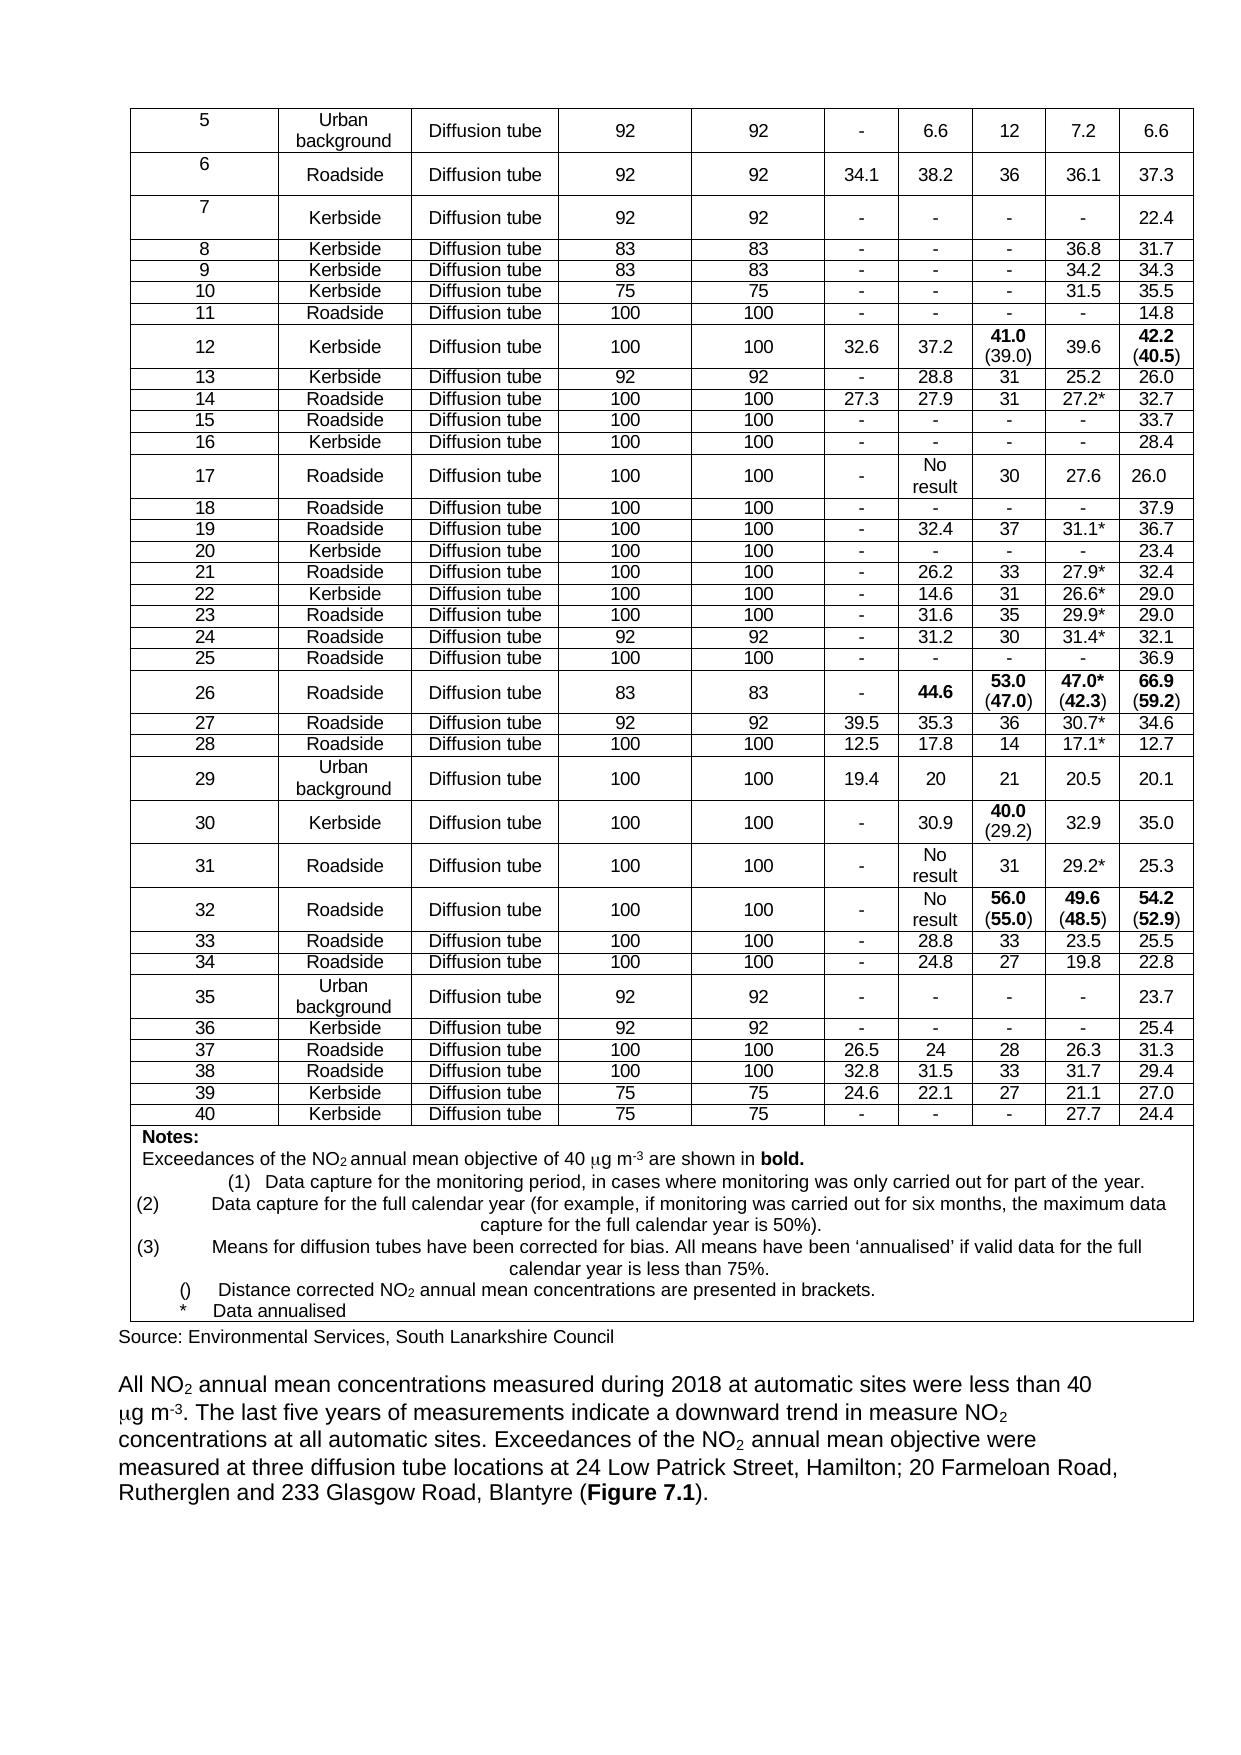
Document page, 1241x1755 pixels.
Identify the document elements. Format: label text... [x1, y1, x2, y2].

table_cell 44.6 [899, 671, 972, 713]
table_cell No result [899, 844, 972, 887]
table_cell 27.9 [899, 390, 972, 410]
table_cell 29.0 [1120, 606, 1193, 627]
table_cell 100 [559, 757, 691, 800]
table_cell - [1046, 649, 1119, 669]
table_cell Diffusion tube [412, 433, 558, 453]
table_cell - [973, 282, 1045, 303]
table_cell 26.0 [1120, 369, 1193, 389]
table_cell - [1046, 196, 1119, 238]
table_cell - [825, 888, 898, 931]
table_cell Diffusion tube [412, 325, 558, 367]
table_cell 100 [692, 455, 824, 498]
table_cell - [825, 411, 898, 432]
table_cell 24.4 [1120, 1105, 1193, 1125]
table_cell - [825, 282, 898, 303]
table_cell 54.2 (52.9) [1120, 888, 1193, 931]
table_cell - [899, 649, 972, 669]
table_cell 25 [131, 649, 278, 669]
table_cell 12 [973, 109, 1045, 152]
table_cell 33 [973, 563, 1045, 584]
table_cell 100 [559, 411, 691, 432]
table_cell 92 [559, 153, 691, 195]
table_cell 17 [131, 455, 278, 498]
table_cell Kerbside [279, 542, 411, 562]
table_cell Roadside [279, 563, 411, 584]
table_cell - [825, 606, 898, 627]
table_cell 11 [131, 304, 278, 324]
table_cell 21 [131, 563, 278, 584]
table_cell 36 [131, 1019, 278, 1039]
table_cell 20 [899, 757, 972, 800]
table_cell Kerbside [279, 1084, 411, 1104]
table_cell 32.4 [899, 520, 972, 541]
table_cell 30 [131, 801, 278, 843]
table_cell 23.5 [1046, 932, 1119, 952]
table_cell Roadside [279, 932, 411, 952]
table_cell 75 [559, 282, 691, 303]
table_cell Diffusion tube [412, 196, 558, 238]
table_cell - [899, 1019, 972, 1039]
table_cell 32.1 [1120, 628, 1193, 648]
table_cell - [973, 196, 1045, 238]
table_cell Urban background [279, 975, 411, 1018]
table_cell 83 [559, 261, 691, 281]
table_cell 36 [973, 714, 1045, 734]
table_cell - [899, 261, 972, 281]
table_cell - [825, 433, 898, 453]
table_cell 14.8 [1120, 304, 1193, 324]
table_cell 31 [973, 585, 1045, 605]
table_cell 21 [973, 757, 1045, 800]
table_cell Diffusion tube [412, 411, 558, 432]
table_cell 31.6 [899, 606, 972, 627]
table_cell 29 [131, 757, 278, 800]
table_cell 100 [692, 411, 824, 432]
table_cell 31.7 [1120, 240, 1193, 260]
table_cell 92 [559, 1019, 691, 1039]
table_cell 92 [559, 196, 691, 238]
table_cell Roadside [279, 390, 411, 410]
table_cell Diffusion tube [412, 844, 558, 887]
table_cell 7 [131, 196, 278, 238]
table_cell 33 [973, 1062, 1045, 1082]
table_cell 7.2 [1046, 109, 1119, 152]
table_cell 21.1 [1046, 1084, 1119, 1104]
table_cell - [825, 520, 898, 541]
table_cell 27.6 [1046, 455, 1119, 498]
table_cell Kerbside [279, 325, 411, 367]
table_cell 28 [973, 1040, 1045, 1061]
table_cell 100 [692, 888, 824, 931]
table_cell Diffusion tube [412, 714, 558, 734]
table_cell - [1046, 975, 1119, 1018]
table_cell - [825, 499, 898, 519]
table_cell 34.3 [1120, 261, 1193, 281]
table_cell 100 [559, 325, 691, 367]
table_cell 100 [692, 735, 824, 756]
text Source: Environmental Services, South Lanarkshire Council [118, 1326, 1196, 1347]
table_cell 25.2 [1046, 369, 1119, 389]
table_cell 39.5 [825, 714, 898, 734]
table_cell 100 [692, 520, 824, 541]
table_cell 23 [131, 606, 278, 627]
table_cell Diffusion tube [412, 1084, 558, 1104]
table_cell 26.6* [1046, 585, 1119, 605]
table_cell 31.1* [1046, 520, 1119, 541]
table_cell 83 [692, 671, 824, 713]
table_cell 100 [559, 844, 691, 887]
table_cell Kerbside [279, 801, 411, 843]
table_cell Diffusion tube [412, 801, 558, 843]
table_cell - [825, 844, 898, 887]
table_cell - [825, 954, 898, 974]
table_cell 19.8 [1046, 954, 1119, 974]
table_cell Roadside [279, 714, 411, 734]
table_cell - [973, 411, 1045, 432]
table_cell - [973, 649, 1045, 669]
table_cell - [973, 240, 1045, 260]
table_cell 47.0* (42.3) [1046, 671, 1119, 713]
table_cell 36.7 [1120, 520, 1193, 541]
table_cell Kerbside [279, 240, 411, 260]
table_cell 100 [559, 542, 691, 562]
table_cell 24.6 [825, 1084, 898, 1104]
table_cell - [825, 109, 898, 152]
table_cell Roadside [279, 606, 411, 627]
table_cell 35 [973, 606, 1045, 627]
table_cell 26 [131, 671, 278, 713]
table_cell 100 [559, 433, 691, 453]
table_cell 24.8 [899, 954, 972, 974]
table_cell Kerbside [279, 585, 411, 605]
table_cell 25.3 [1120, 844, 1193, 887]
table_cell 26.3 [1046, 1040, 1119, 1061]
table_cell Kerbside [279, 369, 411, 389]
table_cell 28.8 [899, 932, 972, 952]
table_cell - [899, 1105, 972, 1125]
table_cell 37 [973, 520, 1045, 541]
table_cell Roadside [279, 304, 411, 324]
table_cell 35.5 [1120, 282, 1193, 303]
table_cell 22.8 [1120, 954, 1193, 974]
table_cell 27.0 [1120, 1084, 1193, 1104]
table_cell 100 [692, 433, 824, 453]
table_cell 24 [899, 1040, 972, 1061]
table_cell No result [899, 455, 972, 498]
table_cell 100 [559, 954, 691, 974]
table_cell 32.6 [825, 325, 898, 367]
table_cell 38 [131, 1062, 278, 1082]
table_cell 20 [131, 542, 278, 562]
table_cell - [973, 499, 1045, 519]
table_cell 100 [559, 455, 691, 498]
table_cell 10 [131, 282, 278, 303]
table_cell 34.2 [1046, 261, 1119, 281]
table_cell - [825, 304, 898, 324]
table_cell 83 [559, 240, 691, 260]
table_cell 23.4 [1120, 542, 1193, 562]
table_cell 32 [131, 888, 278, 931]
table_cell - [973, 304, 1045, 324]
table_cell Diffusion tube [412, 932, 558, 952]
table_cell 22 [131, 585, 278, 605]
table_cell 100 [692, 304, 824, 324]
table_cell 40 [131, 1105, 278, 1125]
table_cell Diffusion tube [412, 735, 558, 756]
table_cell 53.0 (47.0) [973, 671, 1045, 713]
table_cell Diffusion tube [412, 240, 558, 260]
table_cell 100 [692, 649, 824, 669]
table_cell 100 [692, 563, 824, 584]
table_cell Roadside [279, 649, 411, 669]
table_cell 14.6 [899, 585, 972, 605]
table_cell 92 [559, 628, 691, 648]
table_cell Kerbside [279, 1019, 411, 1039]
table_cell - [899, 499, 972, 519]
table_cell - [1046, 1019, 1119, 1039]
table_cell 31.7 [1046, 1062, 1119, 1082]
table_cell Roadside [279, 520, 411, 541]
table_cell 6.6 [1120, 109, 1193, 152]
table_cell 35.0 [1120, 801, 1193, 843]
table_cell 31.5 [1046, 282, 1119, 303]
table_cell Diffusion tube [412, 1062, 558, 1082]
table_cell 100 [559, 304, 691, 324]
table_cell 92 [692, 975, 824, 1018]
table_cell 75 [692, 282, 824, 303]
table_cell 39.6 [1046, 325, 1119, 367]
table_cell 100 [559, 390, 691, 410]
table_cell 23.7 [1120, 975, 1193, 1018]
table_cell 6 [131, 153, 278, 195]
table_cell - [899, 240, 972, 260]
table_cell - [899, 411, 972, 432]
table_cell 33 [973, 932, 1045, 952]
table_cell Urban background [279, 757, 411, 800]
table_cell 27.2* [1046, 390, 1119, 410]
table_cell - [825, 563, 898, 584]
table_cell No result [899, 888, 972, 931]
table_cell 100 [692, 1062, 824, 1082]
table_cell 33 [131, 932, 278, 952]
table_cell Kerbside [279, 196, 411, 238]
table_cell 31.4* [1046, 628, 1119, 648]
table_cell 37.2 [899, 325, 972, 367]
table_cell - [825, 261, 898, 281]
table_cell 37.3 [1120, 153, 1193, 195]
table_cell Diffusion tube [412, 954, 558, 974]
table_cell Diffusion tube [412, 975, 558, 1018]
table_cell - [1046, 304, 1119, 324]
table_cell 30 [973, 628, 1045, 648]
table_cell 83 [692, 261, 824, 281]
table_cell 100 [559, 801, 691, 843]
table_cell Kerbside [279, 261, 411, 281]
table_cell 92 [692, 1019, 824, 1039]
table_cell - [825, 975, 898, 1018]
table_cell Diffusion tube [412, 757, 558, 800]
table_cell 92 [559, 714, 691, 734]
table_cell 92 [692, 109, 824, 152]
table_cell Kerbside [279, 433, 411, 453]
table_cell 30.7* [1046, 714, 1119, 734]
table_cell 31 [973, 844, 1045, 887]
table_cell - [973, 433, 1045, 453]
table_cell 13 [131, 369, 278, 389]
table_cell Diffusion tube [412, 304, 558, 324]
table_cell - [973, 1019, 1045, 1039]
table_cell - [899, 975, 972, 1018]
table_cell - [899, 304, 972, 324]
table_cell Diffusion tube [412, 369, 558, 389]
table_cell 100 [692, 954, 824, 974]
table_cell 39 [131, 1084, 278, 1104]
table_cell 14 [131, 390, 278, 410]
table_cell Diffusion tube [412, 671, 558, 713]
table_cell 100 [559, 1040, 691, 1061]
table_cell 75 [692, 1105, 824, 1125]
table_cell Roadside [279, 153, 411, 195]
table_cell Diffusion tube [412, 390, 558, 410]
table_cell 92 [559, 975, 691, 1018]
table_cell - [825, 455, 898, 498]
table_cell Roadside [279, 499, 411, 519]
table_cell 18 [131, 499, 278, 519]
table_cell 17.8 [899, 735, 972, 756]
table_cell 92 [692, 196, 824, 238]
table_cell Diffusion tube [412, 109, 558, 152]
table_cell 35 [131, 975, 278, 1018]
table_cell - [825, 240, 898, 260]
table_cell 92 [692, 714, 824, 734]
table_cell 36 [973, 153, 1045, 195]
table_cell 32.7 [1120, 390, 1193, 410]
table_cell 27.7 [1046, 1105, 1119, 1125]
table_cell 32.8 [825, 1062, 898, 1082]
table_cell 19.4 [825, 757, 898, 800]
table_cell 28 [131, 735, 278, 756]
table_cell Notes: Exceedances of the NO2 annual mean objective of 40 g m-3 are shown in bold. Data capture for the monitoring period, in cases where monitoring was only carried out for part of the year. Data capture for the full calendar year (for example, if monitoring was carried out for six months, the maximum data capture for the full calendar year is 50%). Means for diffusion tubes have been corrected for bias. All means have been ‘annualised’ if valid data for the full calendar year is less than 75%. () Distance corrected NO2 annual mean concentrations are presented in brackets. * Data annualised [131, 1126, 1193, 1321]
table_cell Diffusion tube [412, 628, 558, 648]
table_cell - [825, 196, 898, 238]
table_cell 37.9 [1120, 499, 1193, 519]
table_cell 16 [131, 433, 278, 453]
table_cell 100 [692, 606, 824, 627]
table_cell 27.9* [1046, 563, 1119, 584]
table_cell 31 [973, 369, 1045, 389]
table_cell 31.3 [1120, 1040, 1193, 1061]
table_cell 49.6 (48.5) [1046, 888, 1119, 931]
table_cell 15 [131, 411, 278, 432]
table_cell 92 [692, 369, 824, 389]
table_cell - [973, 1105, 1045, 1125]
table_cell 12.5 [825, 735, 898, 756]
table_cell - [899, 282, 972, 303]
table_cell - [899, 433, 972, 453]
table_cell Roadside [279, 671, 411, 713]
table_cell 100 [692, 325, 824, 367]
table_cell Urban background [279, 109, 411, 152]
table_cell 30.9 [899, 801, 972, 843]
table_cell Diffusion tube [412, 888, 558, 931]
table_cell 8 [131, 240, 278, 260]
table_cell 29.9* [1046, 606, 1119, 627]
table_cell - [825, 585, 898, 605]
table_cell 29.4 [1120, 1062, 1193, 1082]
table_cell 56.0 (55.0) [973, 888, 1045, 931]
table_cell - [973, 261, 1045, 281]
table_cell - [973, 975, 1045, 1018]
table_cell 100 [692, 932, 824, 952]
table_cell Roadside [279, 1062, 411, 1082]
table_cell 92 [559, 109, 691, 152]
table_cell 100 [559, 585, 691, 605]
table_cell Roadside [279, 844, 411, 887]
table_cell 36.8 [1046, 240, 1119, 260]
table_cell Roadside [279, 888, 411, 931]
table_cell 17.1* [1046, 735, 1119, 756]
table_cell 66.9 (59.2) [1120, 671, 1193, 713]
table_cell 100 [692, 1040, 824, 1061]
table_cell 100 [559, 1062, 691, 1082]
table_cell 41.0 (39.0) [973, 325, 1045, 367]
table_cell 14 [973, 735, 1045, 756]
table_cell Diffusion tube [412, 1105, 558, 1125]
table_cell 12.7 [1120, 735, 1193, 756]
table_cell - [825, 369, 898, 389]
table_cell 100 [692, 801, 824, 843]
table_cell - [1046, 411, 1119, 432]
table_cell 83 [559, 671, 691, 713]
table_cell - [899, 196, 972, 238]
table_cell 19 [131, 520, 278, 541]
table_cell - [825, 542, 898, 562]
table_cell 92 [692, 153, 824, 195]
table_cell 26.5 [825, 1040, 898, 1061]
table_cell - [825, 649, 898, 669]
table_cell 33.7 [1120, 411, 1193, 432]
table_cell 31 [131, 844, 278, 887]
table_cell 26.0 [1120, 455, 1193, 498]
table_cell 9 [131, 261, 278, 281]
table_cell 31.2 [899, 628, 972, 648]
table_cell Diffusion tube [412, 1019, 558, 1039]
table_cell 100 [692, 844, 824, 887]
table_cell 32.9 [1046, 801, 1119, 843]
table_cell - [825, 1105, 898, 1125]
table_cell 75 [559, 1105, 691, 1125]
table_cell Diffusion tube [412, 563, 558, 584]
table_cell 31 [973, 390, 1045, 410]
table_cell 20.5 [1046, 757, 1119, 800]
table_cell Diffusion tube [412, 606, 558, 627]
table_cell Kerbside [279, 282, 411, 303]
table_cell Diffusion tube [412, 282, 558, 303]
table_cell 5 [131, 109, 278, 152]
table_cell 35.3 [899, 714, 972, 734]
table_cell 25.5 [1120, 932, 1193, 952]
table_cell 27 [973, 1084, 1045, 1104]
table_cell - [1046, 433, 1119, 453]
table_cell Diffusion tube [412, 649, 558, 669]
table_cell 22.4 [1120, 196, 1193, 238]
table_cell 100 [559, 520, 691, 541]
table_cell 34.6 [1120, 714, 1193, 734]
table_cell 83 [692, 240, 824, 260]
table_cell 100 [692, 757, 824, 800]
table_cell - [825, 932, 898, 952]
table_cell Diffusion tube [412, 542, 558, 562]
table_cell Diffusion tube [412, 585, 558, 605]
table_cell Diffusion tube [412, 261, 558, 281]
table_cell 24 [131, 628, 278, 648]
table_cell 29.0 [1120, 585, 1193, 605]
table_cell Roadside [279, 1040, 411, 1061]
table_cell Diffusion tube [412, 455, 558, 498]
table_cell 30 [973, 455, 1045, 498]
table_cell 29.2* [1046, 844, 1119, 887]
text g m-3. The last five years of measurements indicate a downward trend in measure NO2 concentrations at all automatic sites. Exceedances of the NO2 annual mean objective were measured at three diffusion tube locations at 24 Low Patrick Street, Hamilton; 20 Farmeloan Road, Rutherglen and 233 Glasgow Road, Blantyre (Figure 7.1). [118, 1401, 1122, 1505]
table_cell 28.8 [899, 369, 972, 389]
table_cell 100 [559, 606, 691, 627]
table_cell Kerbside [279, 1105, 411, 1125]
table_cell 22.1 [899, 1084, 972, 1104]
table_cell 100 [559, 888, 691, 931]
table_cell 100 [692, 390, 824, 410]
table_cell 38.2 [899, 153, 972, 195]
table_cell - [973, 542, 1045, 562]
table_cell 100 [559, 932, 691, 952]
table_cell 100 [559, 735, 691, 756]
table_cell 27 [973, 954, 1045, 974]
table_cell 37 [131, 1040, 278, 1061]
table_cell 34.1 [825, 153, 898, 195]
table_cell 25.4 [1120, 1019, 1193, 1039]
table_cell Roadside [279, 411, 411, 432]
table_cell 92 [692, 628, 824, 648]
table_cell 92 [559, 369, 691, 389]
table_cell 42.2 (40.5) [1120, 325, 1193, 367]
text All NO2 annual mean concentrations measured during 2018 at automatic sites were less than 40 [118, 1373, 1196, 1400]
table_cell - [825, 1019, 898, 1039]
table_cell Diffusion tube [412, 499, 558, 519]
table_cell 32.4 [1120, 563, 1193, 584]
table_cell Roadside [279, 735, 411, 756]
table_cell 100 [559, 649, 691, 669]
table_cell 100 [692, 585, 824, 605]
table_cell - [899, 542, 972, 562]
table_cell 28.4 [1120, 433, 1193, 453]
table_cell 100 [559, 499, 691, 519]
table_cell Diffusion tube [412, 153, 558, 195]
table_cell 27 [131, 714, 278, 734]
table_cell 36.1 [1046, 153, 1119, 195]
table_cell 34 [131, 954, 278, 974]
table_cell - [825, 801, 898, 843]
table_cell 20.1 [1120, 757, 1193, 800]
table_cell 6.6 [899, 109, 972, 152]
table_cell 12 [131, 325, 278, 367]
table_cell Diffusion tube [412, 1040, 558, 1061]
table_cell - [1046, 499, 1119, 519]
table_cell Roadside [279, 628, 411, 648]
table_cell Roadside [279, 954, 411, 974]
table_cell 100 [559, 563, 691, 584]
table_cell - [825, 628, 898, 648]
table_cell 36.9 [1120, 649, 1193, 669]
table_cell - [1046, 542, 1119, 562]
table_cell 100 [692, 542, 824, 562]
table_cell Roadside [279, 455, 411, 498]
table_cell 100 [692, 499, 824, 519]
table_cell 26.2 [899, 563, 972, 584]
table_cell Diffusion tube [412, 520, 558, 541]
table_cell 75 [559, 1084, 691, 1104]
table_cell 40.0 (29.2) [973, 801, 1045, 843]
table_cell - [825, 671, 898, 713]
table_cell 75 [692, 1084, 824, 1104]
table_cell 27.3 [825, 390, 898, 410]
table_cell 31.5 [899, 1062, 972, 1082]
